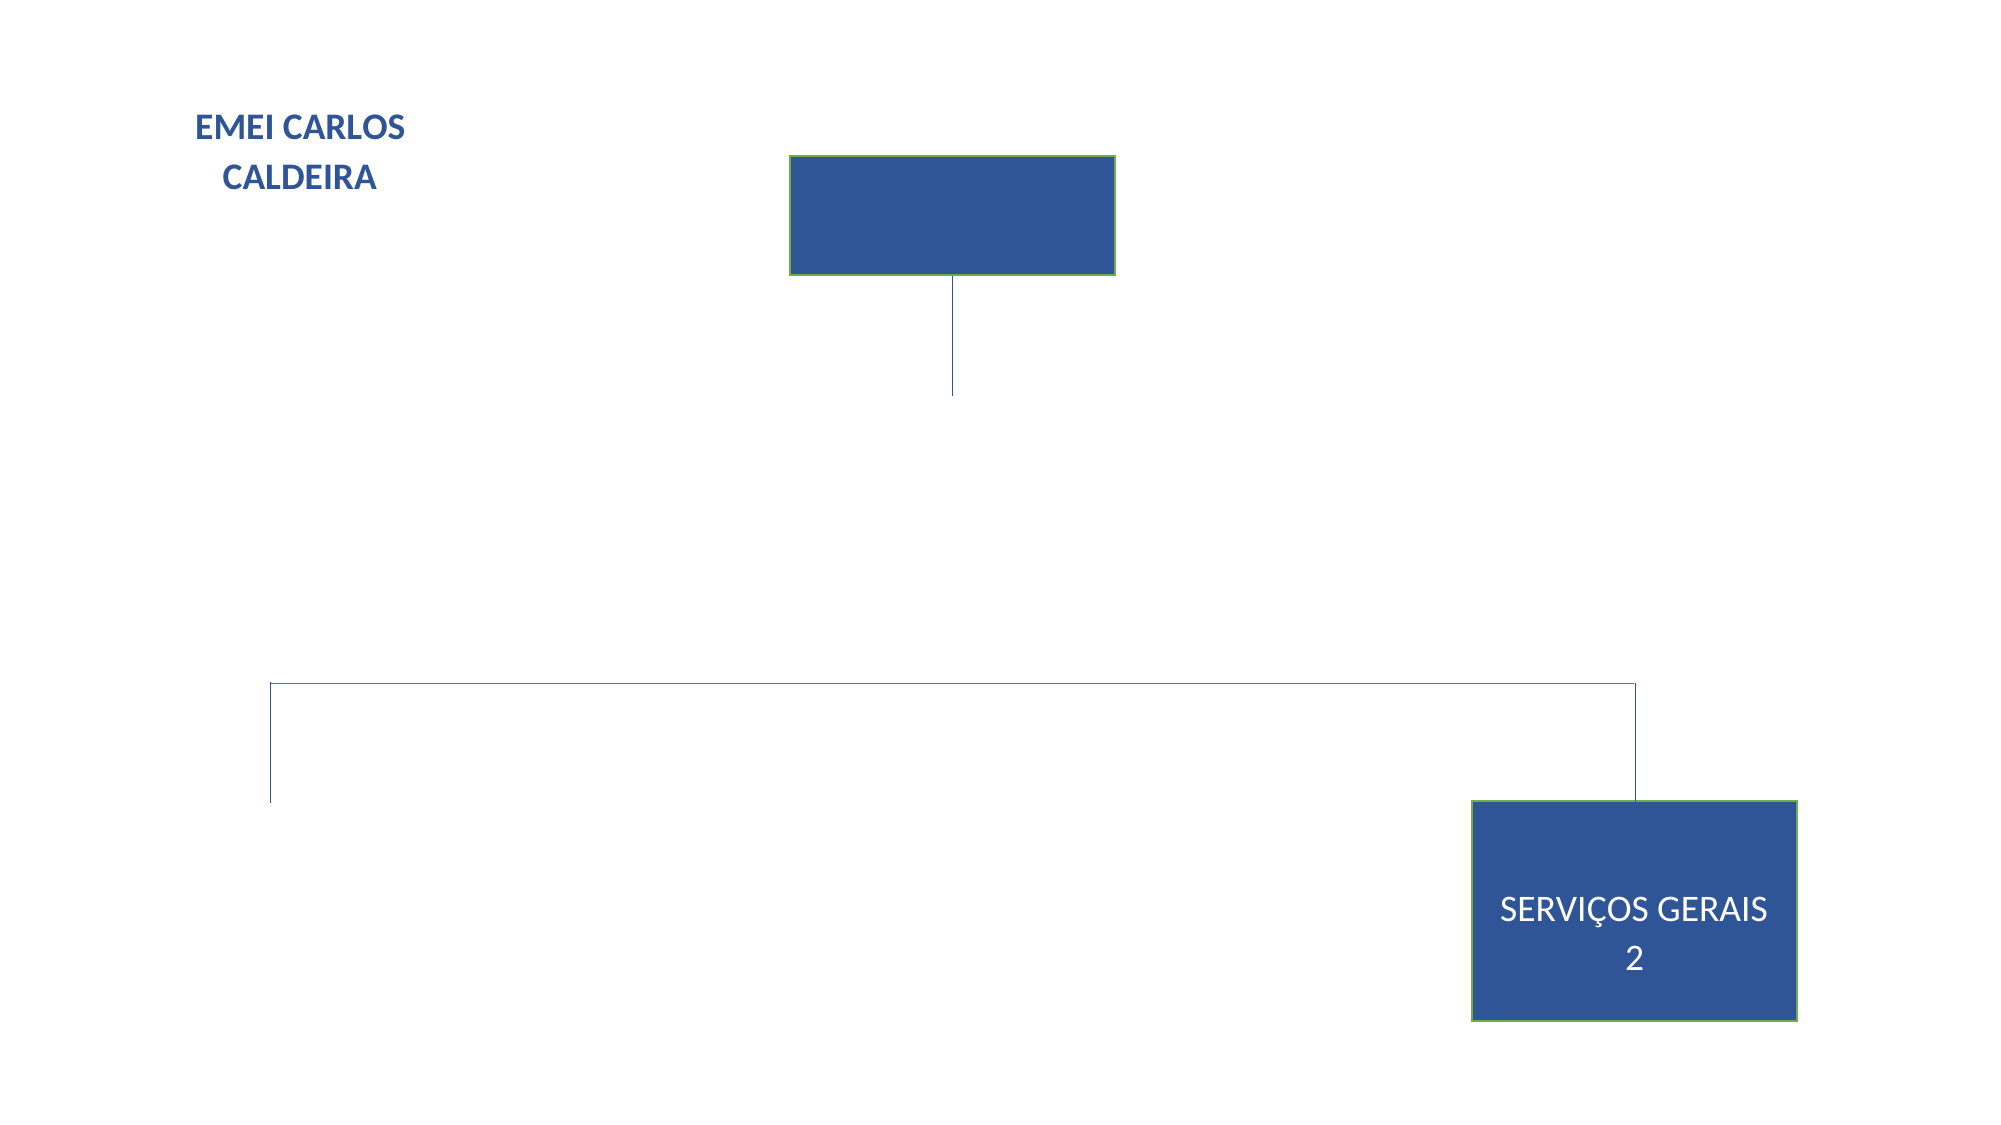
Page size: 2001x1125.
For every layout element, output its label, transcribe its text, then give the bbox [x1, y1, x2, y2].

text CALDEIRA [222, 153, 590, 199]
text EMEI CARLOS [195, 103, 590, 149]
